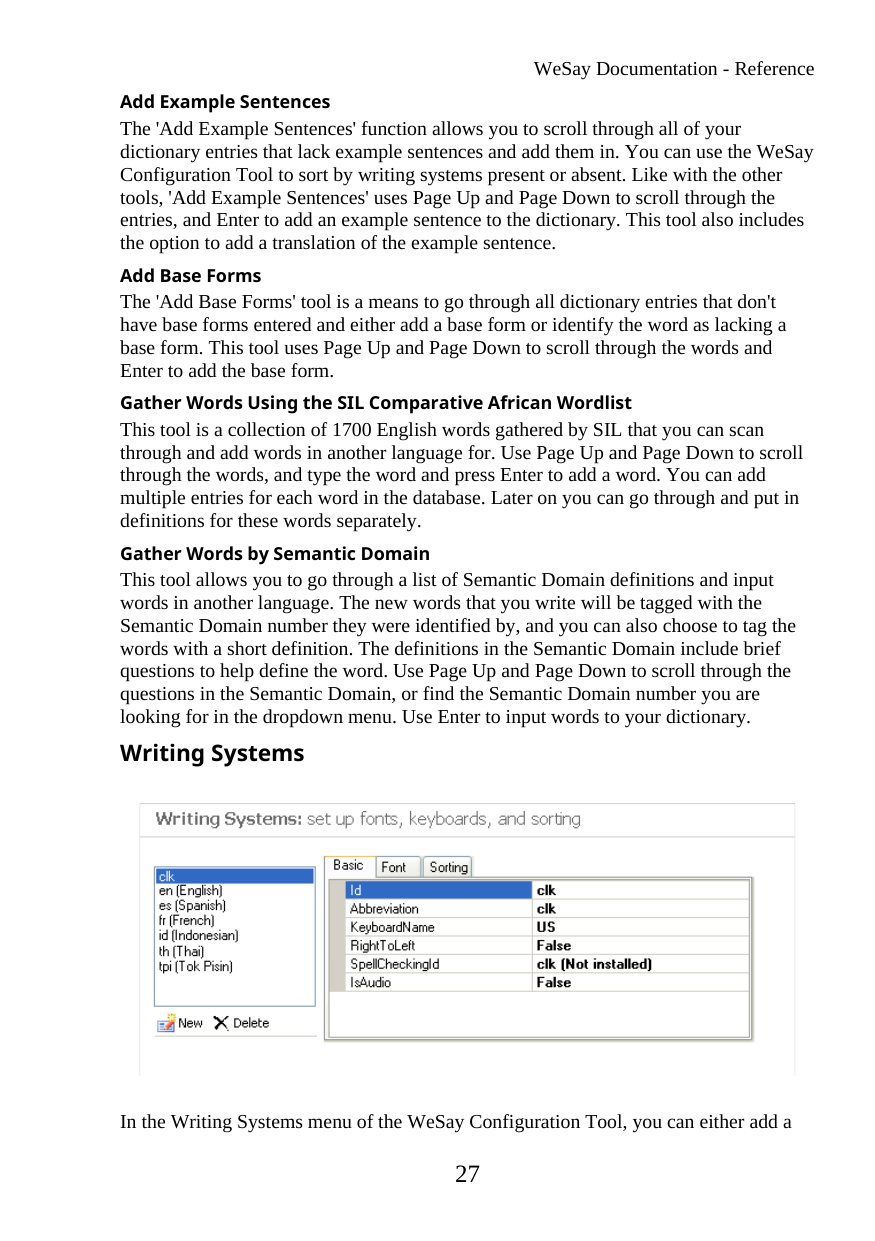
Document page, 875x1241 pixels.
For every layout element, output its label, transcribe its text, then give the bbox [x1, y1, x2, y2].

subtitle Add Base Forms [120, 263, 814, 287]
text The 'Add Example Sentences' function allows you to scroll through all of your dictionary entries that lack example sentences and add them in. You can use the WeSay Configuration Tool to sort by writing systems present or absent. Like with the other tools, 'Add Example Sentences' uses Page Up and Page Down to scroll through the entries, and Enter to add an example sentence to the dictionary. This tool also includes the option to add a translation of the example sentence. [120, 117, 814, 254]
text This tool allows you to go through a list of Semantic Domain definitions and input words in another language. The new words that you write will be tagged with the Semantic Domain number they were identified by, and you can also choose to tag the words with a short definition. The definitions in the Semantic Domain include brief questions to help define the word. Use Page Up and Page Down to scroll through the questions in the Semantic Domain, or find the Semantic Domain number you are looking for in the dropdown menu. Use Enter to input words to your dictionary. [120, 568, 814, 728]
text This tool is a collection of 1700 English words gathered by SIL that you can scan through and add words in another language for. Use Page Up and Page Down to scroll through the words, and type the word and press Enter to add a word. You can add multiple entries for each word in the database. Later on you can go through and put in definitions for these words separately. [120, 418, 814, 532]
subtitle Add Example Sentences [120, 90, 814, 114]
subtitle Gather Words by Semantic Domain [120, 541, 814, 565]
subtitle Gather Words Using the SIL Comparative African Wordlist [120, 391, 814, 415]
text The 'Add Base Forms' tool is a means to go through all dictionary entries that don't have base forms entered and either add a base form or identify the word as lacking a base form. This tool uses Page Up and Page Down to scroll through the words and Enter to add the base form. [120, 290, 814, 382]
subtitle Writing Systems [120, 737, 814, 768]
picture [139, 803, 796, 1076]
text In the Writing Systems menu of the WeSay Configuration Tool, you can either add a [120, 1110, 814, 1133]
